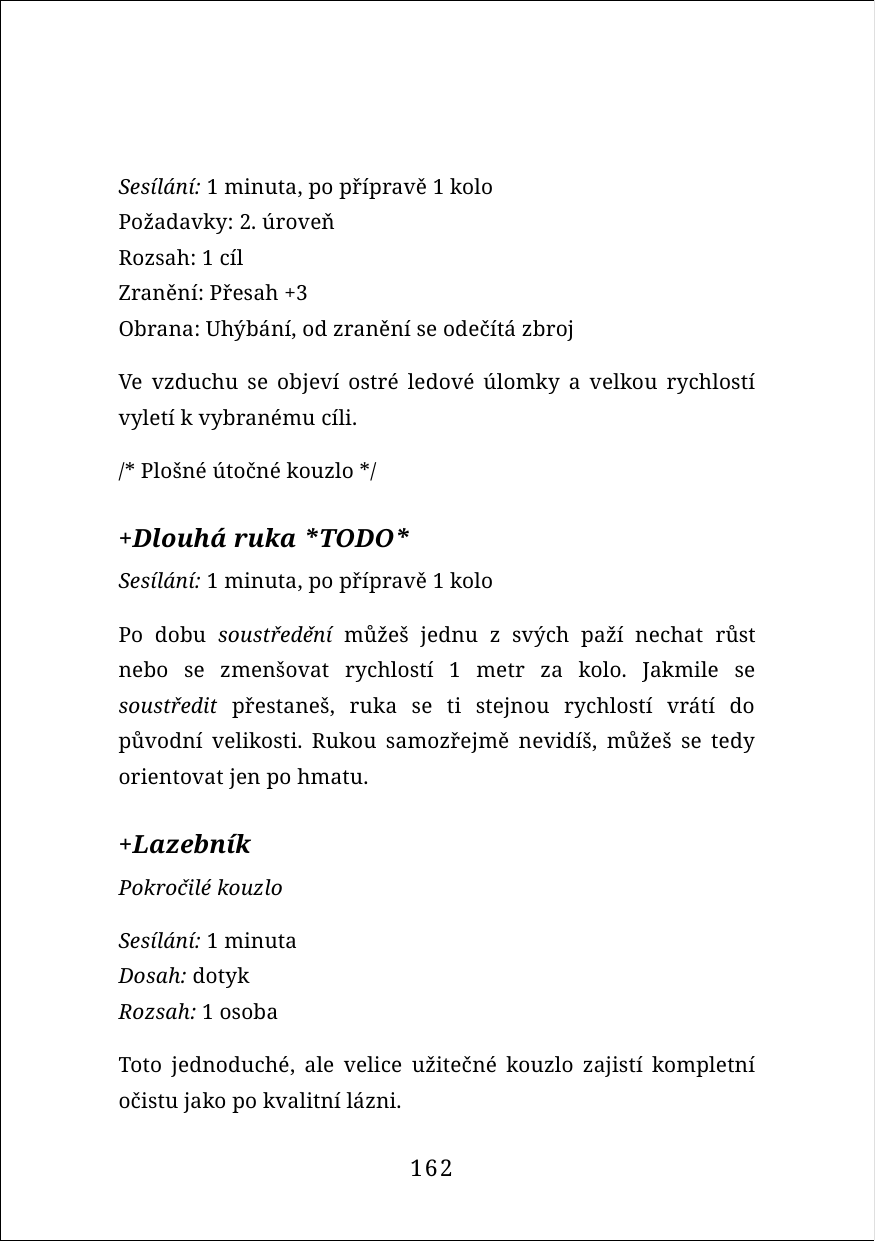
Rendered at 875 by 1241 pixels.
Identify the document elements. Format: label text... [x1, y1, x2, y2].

text Ve vzduchu se objeví ostré ledové úlomky a velkou rychlostí vyletí k vybranému cíli. [118, 367, 756, 431]
subtitle +Dlouhá ruka *TODO* [118, 521, 756, 555]
text Sesílání: 1 minuta Dosah: dotyk Rozsah: 1 osoba [118, 926, 756, 1026]
text Pokročilé kouzlo [118, 873, 756, 901]
text Sesílání: 1 minuta, po přípravě 1 kolo Požadavky: 2. úroveň Rozsah: 1 cíl Zranění: Přesah +3 Obrana: Uhýbání, od zranění se odečítá zbroj [118, 172, 756, 342]
text /* Plošné útočné kouzlo */ [118, 456, 756, 484]
text Toto jednoduché, ale velice užitečné kouzlo zajistí kompletní očistu jako po kvalitní lázni. [118, 1050, 756, 1114]
text Sesílání: 1 minuta, po přípravě 1 kolo [118, 567, 756, 595]
subtitle +Lazebník [118, 827, 756, 861]
text Po dobu soustředění můžeš jednu z svých paží nechat růst nebo se zmenšovat rychlostí 1 metr za kolo. Jakmile se soustředit přestaneš, ruka se ti stejnou rychlostí vrátí do původní velikosti. Rukou samozřejmě nevidíš, můžeš se tedy orientovat jen po hmatu. [118, 620, 756, 790]
